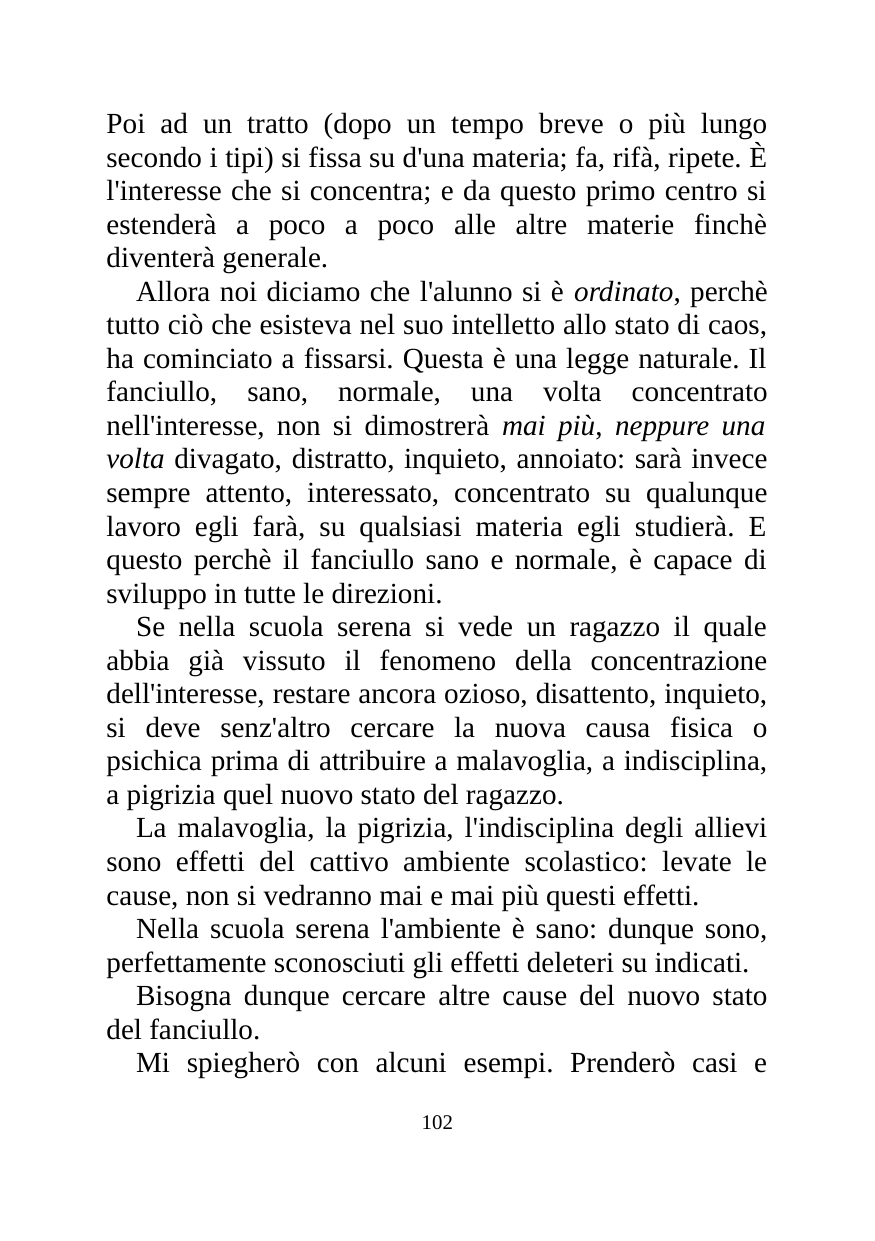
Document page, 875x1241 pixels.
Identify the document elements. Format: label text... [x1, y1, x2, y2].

text Se nella scuola serena si vede un ragazzo il quale abbia già vissuto il fenomeno della concentrazione dell'interesse, restare ancora ozioso, disattento, inquieto, si deve senz'altro cercare la nuova causa fisica o psichica prima di attribuire a malavoglia, a indisciplina, a pigrizia quel nuovo stato del ragazzo. [106, 609, 768, 811]
text Poi ad un tratto (dopo un tempo breve o più lungo secondo i tipi) si fissa su d'una materia; fa, rifà, ripete. È l'interesse che si concentra; e da questo primo centro si estenderà a poco a poco alle altre materie finchè diventerà generale. [106, 106, 768, 274]
text Allora noi diciamo che l'alunno si è ordinato, perchè tutto ciò che esisteva nel suo intelletto allo stato di caos, ha cominciato a fissarsi. Questa è una legge naturale. Il fanciullo, sano, normale, una volta concentrato nell'interesse, non si dimostrerà mai più, neppure una volta divagato, distratto, inquieto, annoiato: sarà invece sempre attento, interessato, concentrato su qualunque lavoro egli farà, su qualsiasi materia egli studierà. E questo perchè il fanciullo sano e normale, è capace di sviluppo in tutte le direzioni. [106, 274, 768, 609]
text Nella scuola serena l'ambiente è sano: dunque sono, perfettamente sconosciuti gli effetti deleteri su indicati. [106, 911, 768, 978]
text Bisogna dunque cercare altre cause del nuovo stato del fanciullo. [106, 978, 768, 1045]
text Mi spiegherò con alcuni esempi. Prenderò casi e [106, 1045, 768, 1079]
text La malavoglia, la pigrizia, l'indisciplina degli allievi sono effetti del cattivo ambiente scolastico: levate le cause, non si vedranno mai e mai più questi effetti. [106, 811, 768, 911]
